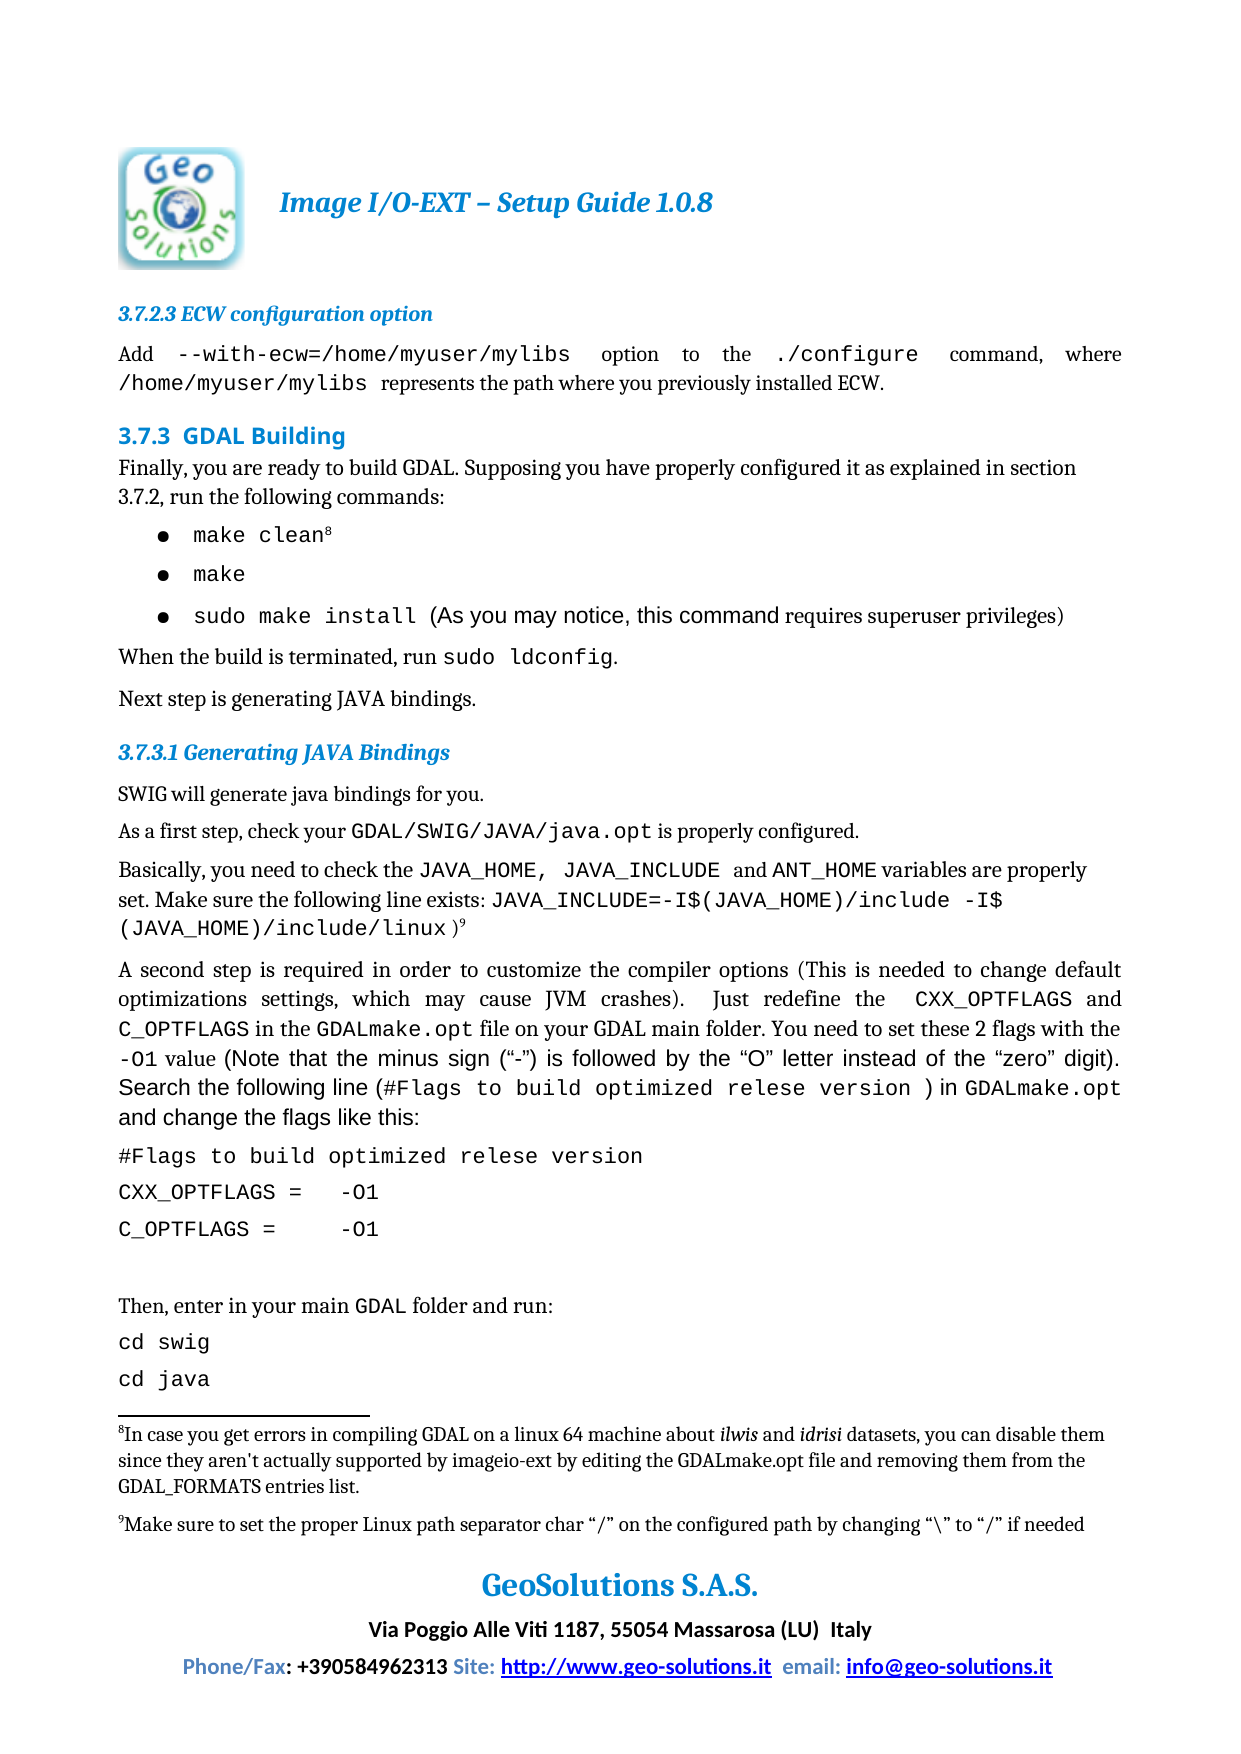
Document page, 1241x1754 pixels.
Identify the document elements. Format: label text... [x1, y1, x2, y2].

list make [156, 563, 1122, 588]
subtitle Generating JAVA Bindings [118, 740, 1122, 767]
text CXX_OPTFLAGS = -O1 [118, 1181, 1122, 1206]
text Add --with-ecw=/home/myuser/mylibs option to the ./configure command, where /home/myuser/mylibs represents the path where you previously installed ECW. [118, 342, 1122, 397]
text Finally, you are ready to build GDAL. Supposing you have properly configured it as explained in section 3.7.2, run the following commands: [118, 455, 1122, 510]
list make clean [156, 524, 1122, 549]
subtitle ECW configuration option [118, 302, 1122, 327]
list sudo make install (As you may notice, this command requires superuser privileges) [156, 602, 1122, 629]
list In case you get errors in compiling GDAL on a linux 64 machine about ilwis and idrisi datasets, you can disable them since they aren't actually supported by imageio-ext by editing the GDALmake.opt file and removing them from the GDAL_FORMATS entries list. [118, 1422, 1122, 1499]
text A second step is required in order to customize the compiler options (This is needed to change default optimizations settings, which may cause JVM crashes). Just redefine the CXX_OPTFLAGS and C_OPTFLAGS in the GDALmake.opt file on your GDAL main folder. You need to set these 2 flags with the -O1 value (Note that the minus sign (“-”) is followed by the “O” letter instead of the “zero” digit). Search the following line (#Flags to build optimized relese version ) in GDALmake.opt and change the flags like this: [118, 957, 1122, 1131]
text SWIG will generate java bindings for you. [118, 782, 1122, 807]
text #Flags to build optimized relese version [118, 1145, 1122, 1169]
text Basically, you need to check the JAVA_HOME, JAVA_INCLUDE and ANT_HOME variables are properly set. Make sure the following line exists: JAVA_INCLUDE=-I$(JAVA_HOME)/include -I$(JAVA_HOME)/include/linux ) [118, 857, 1122, 942]
text C_OPTFLAGS = -O1 [118, 1218, 1122, 1243]
subtitle GDAL Building [118, 420, 1122, 452]
picture [118, 147, 245, 270]
text Then, enter in your main GDAL folder and run: [118, 1293, 1122, 1320]
text As a first step, check your GDAL/SWIG/JAVA/java.opt is properly configured. [118, 819, 1122, 845]
text cd swig [118, 1332, 1122, 1356]
text Next step is generating JAVA bindings. [118, 686, 1122, 712]
text cd java [118, 1368, 1122, 1393]
text Make sure to set the proper Linux path separator char “/” on the configured path by changing “\” to “/” if needed [118, 1513, 1122, 1537]
text When the build is terminated, run sudo ldconfig. [118, 644, 1122, 671]
